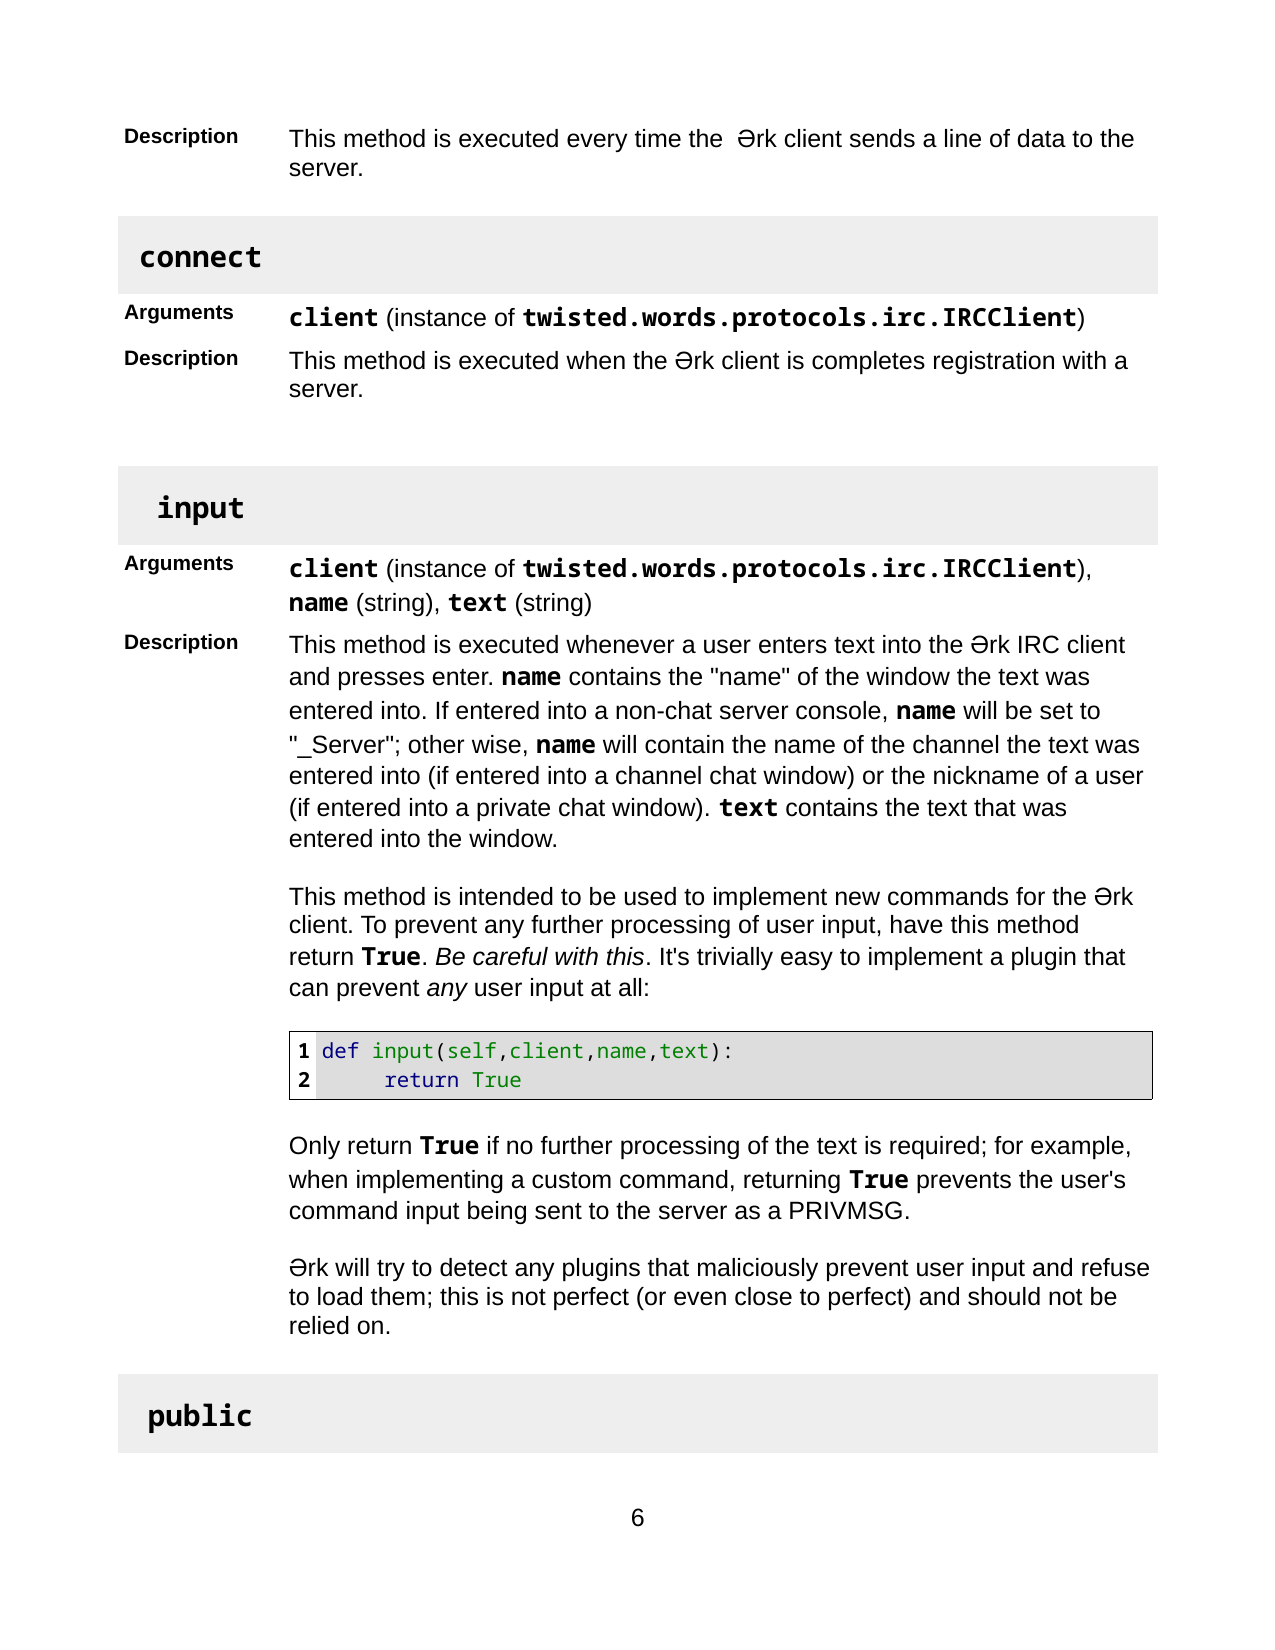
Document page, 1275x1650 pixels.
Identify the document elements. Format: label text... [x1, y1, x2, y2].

table_cell Arguments [118, 294, 283, 340]
table_cell This method is executed when the Ərk client is completes registration with a server. [283, 340, 1158, 409]
table_cell This method is executed whenever a user enters text into the Ərk IRC client and presses enter. name contains the "name" of the window the text was entered into. If entered into a non-chat server console, name will be set to "_Server"; other wise, name will contain the name of the channel the text was entered into (if entered into a channel chat window) or the nickname of a user (if entered into a private chat window). text contains the text that was entered into the window. This method is intended to be used to implement new commands for the Ərk client. To prevent any further processing of user input, have this method return True. Be careful with this. It's trivially easy to implement a plugin that can prevent any user input at all: Only return True if no further processing of the text is required; for example, when implementing a custom command, returning True prevents the user's command input being sent to the server as a PRIVMSG. Ərk will try to detect any plugins that maliciously prevent user input and refuse to load them; this is not perfect (or even close to perfect) and should not be relied on. [283, 625, 1158, 1345]
table_header public [118, 1374, 283, 1453]
table_cell client (instance of twisted.words.protocols.irc.IRCClient) [283, 294, 1158, 340]
table_header [283, 216, 1158, 294]
table_cell client (instance of twisted.words.protocols.irc.IRCClient), name (string), text (string) [283, 545, 1158, 624]
table_header def input(self,client,name,text): return True [316, 1032, 1152, 1099]
table_header connect [118, 216, 283, 294]
table_header input [118, 466, 283, 545]
table_cell This method is executed every time the Ərk client sends a line of data to the server. [283, 118, 1158, 187]
table_cell Arguments [118, 545, 283, 624]
table_header 1 2 [290, 1032, 316, 1099]
table_cell Description [118, 625, 283, 1345]
table_cell Description [118, 118, 283, 187]
table_header [283, 466, 1158, 545]
table_header [283, 1374, 1158, 1453]
table_cell Description [118, 340, 283, 409]
